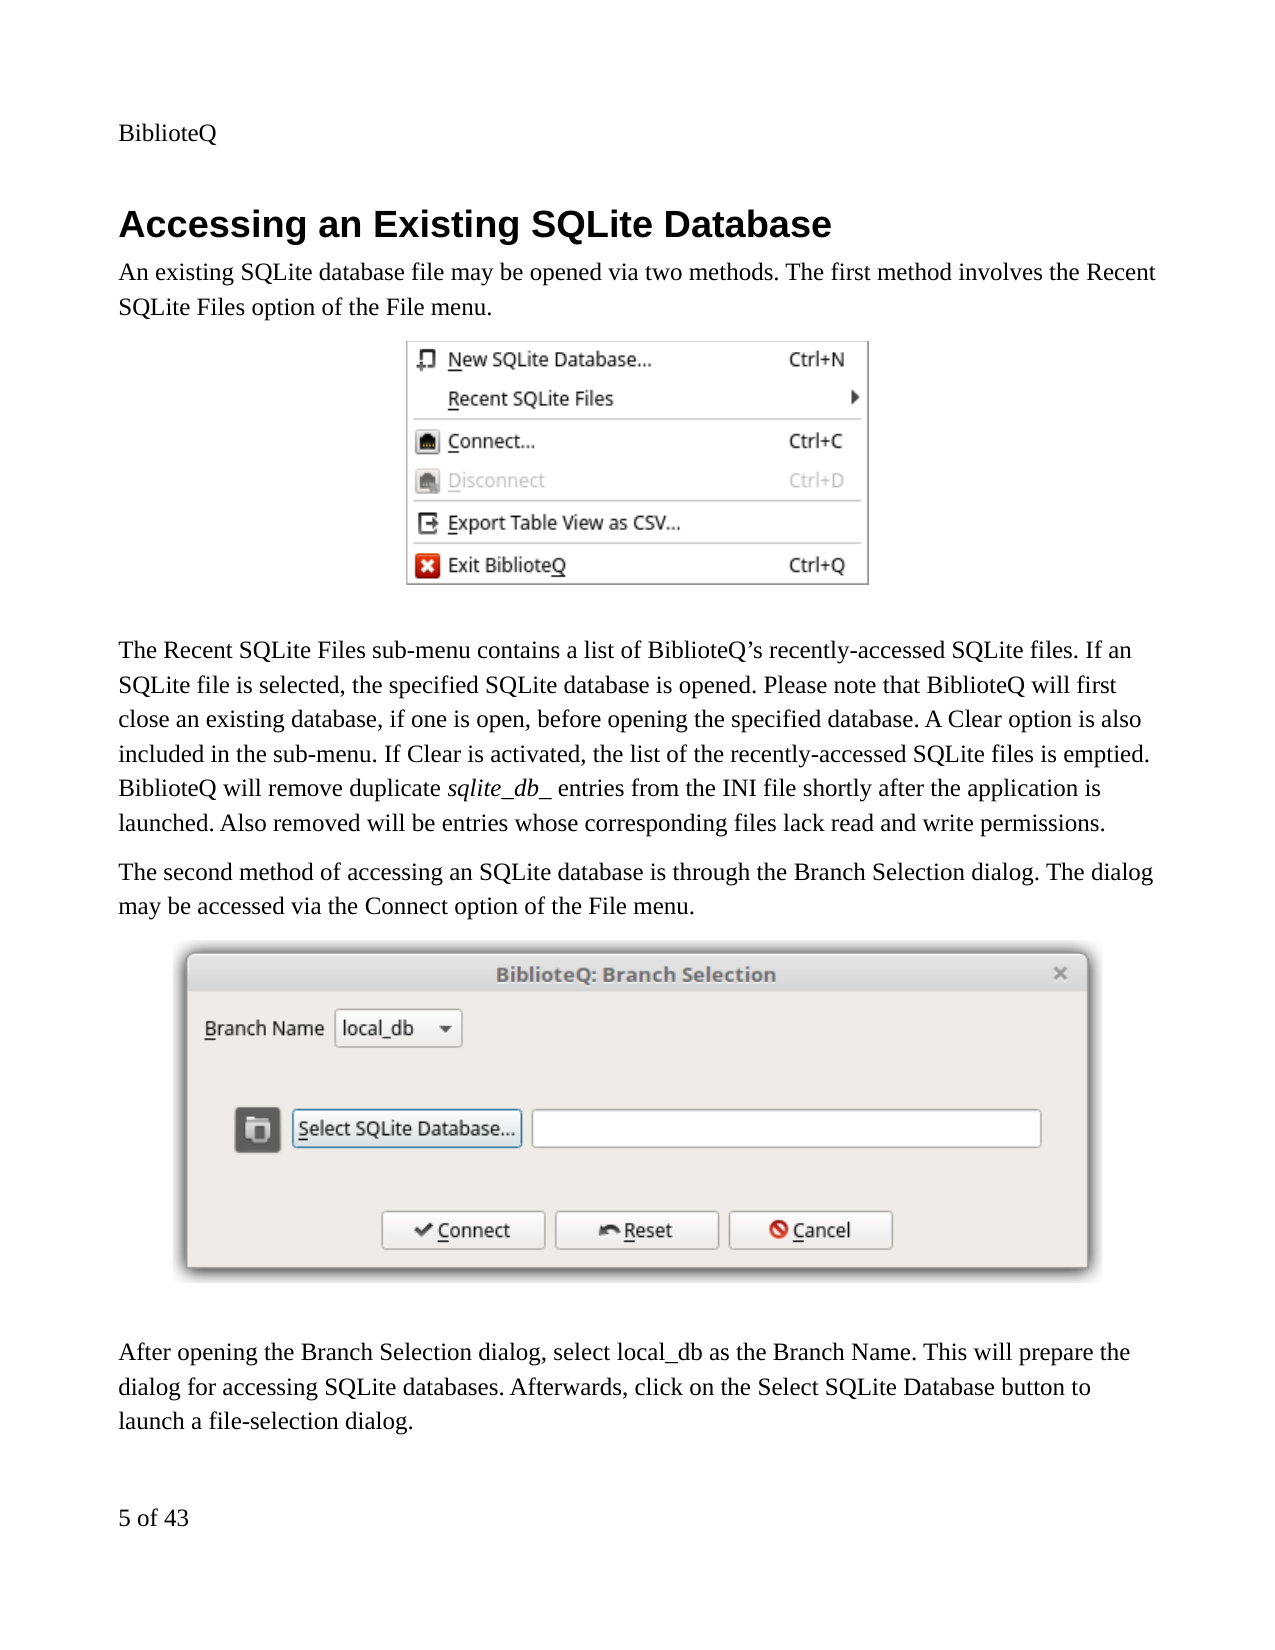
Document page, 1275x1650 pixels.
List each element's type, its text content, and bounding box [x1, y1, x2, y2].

text The Recent SQLite Files sub-menu contains a list of BiblioteQ’s recently-accessed SQLite files. If an SQLite file is selected, the specified SQLite database is opened. Please note that BiblioteQ will first close an existing database, if one is open, before opening the specified database. A Clear option is also included in the sub-menu. If Clear is activated, the list of the recently-accessed SQLite files is emptied. BiblioteQ will remove duplicate sqlite_db_ entries from the INI file shortly after the application is launched. Also removed will be entries whose corresponding files lack read and write permissions. [118, 635, 1157, 837]
text The second method of accessing an SQLite database is through the Branch Selection dialog. The dialog may be accessed via the Connect option of the File menu. [118, 857, 1157, 920]
picture [406, 341, 869, 585]
picture [172, 940, 1103, 1283]
text An existing SQLite database file may be opened via two methods. The first method involves the Recent SQLite Files option of the File menu. [118, 257, 1157, 321]
text After opening the Branch Selection dialog, select local_db as the Branch Name. This will prepare the dialog for accessing SQLite databases. Afterwards, click on the Select SQLite Database button to launch a file-selection dialog. [118, 1337, 1157, 1435]
subtitle Accessing an Existing SQLite Database [118, 201, 1157, 245]
